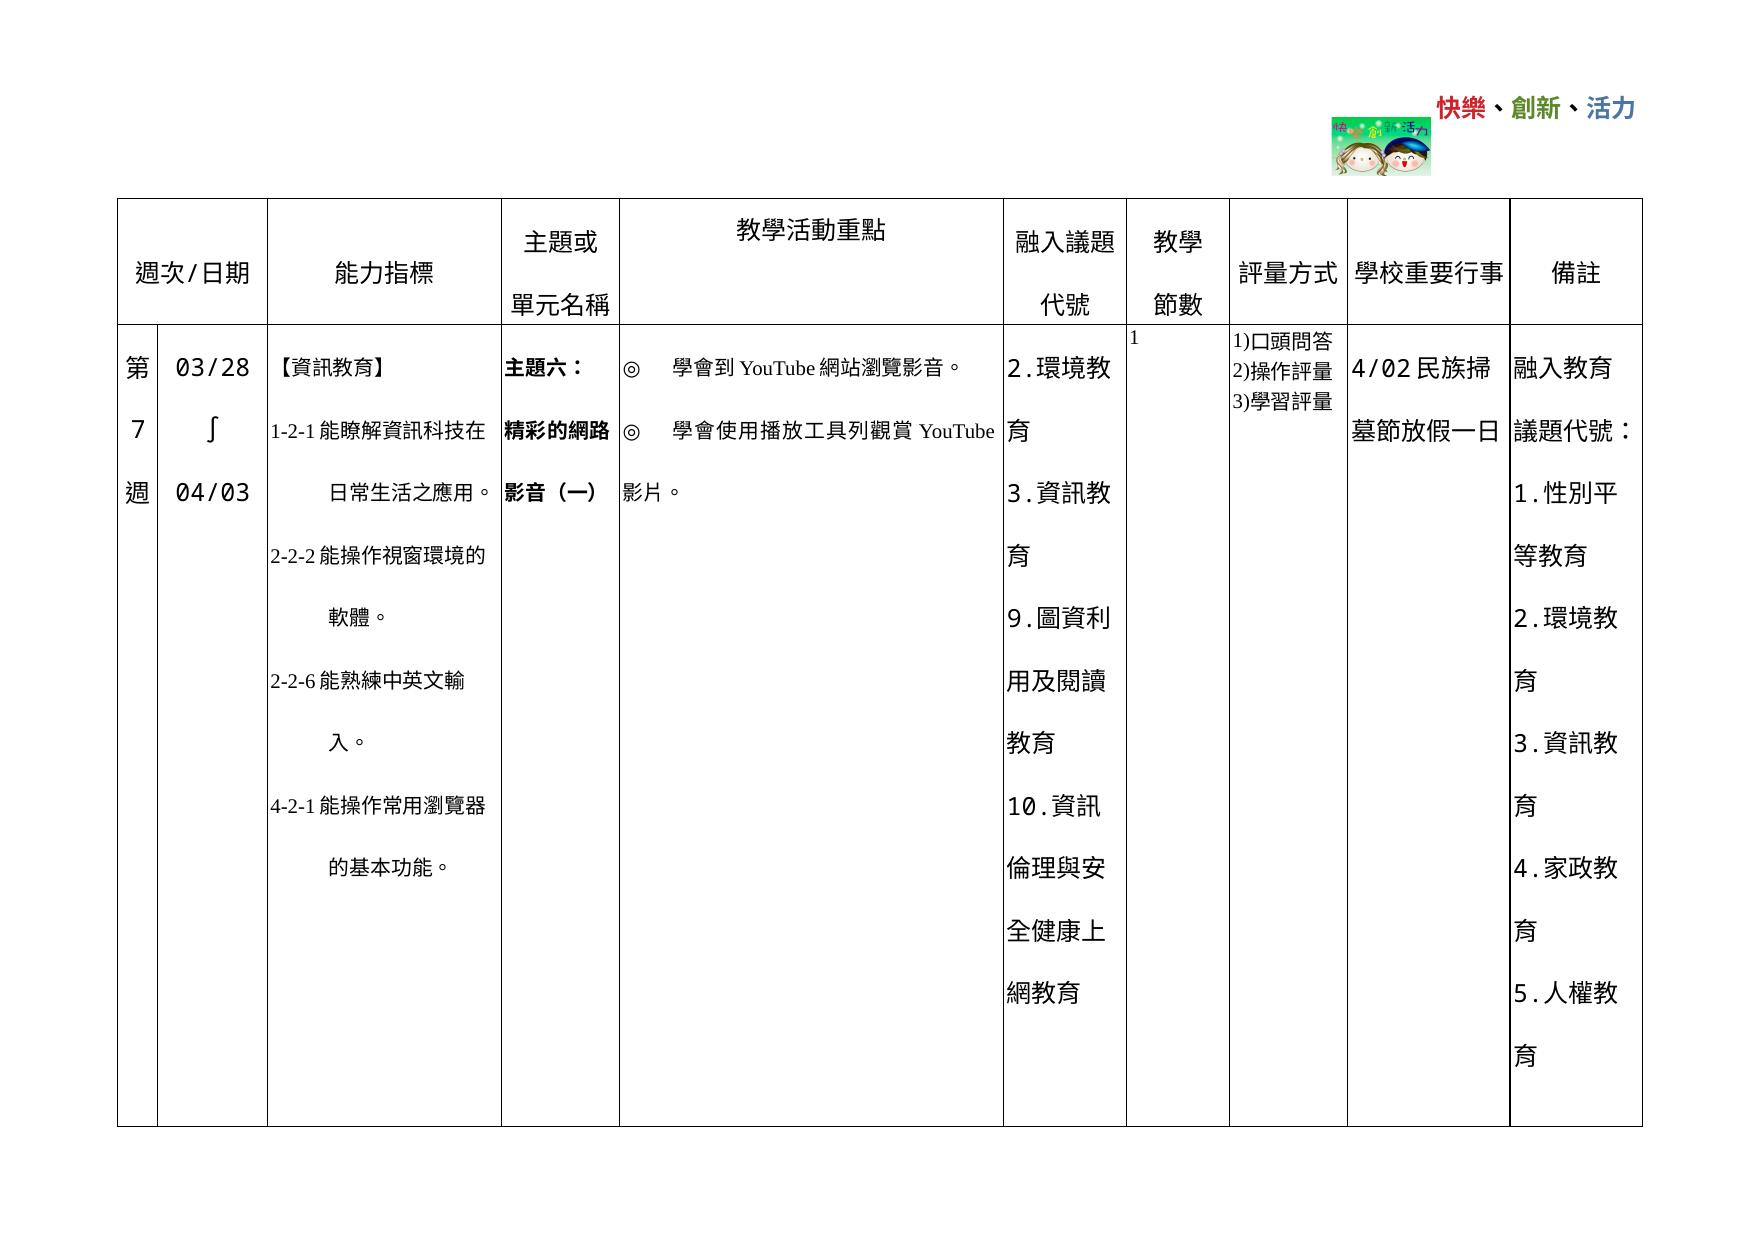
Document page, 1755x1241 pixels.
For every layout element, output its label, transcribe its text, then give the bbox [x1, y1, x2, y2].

table_cell 【資訊教育】 1-2-1能瞭解資訊科技在日常生活之應用。 2-2-2能操作視窗環境的軟體。 2-2-6能熟練中英文輸入。 4-2-1能操作常用瀏覽器的基本功能。 [268, 325, 501, 1126]
table_cell 1)口頭問答 2)操作評量 3)學習評量 [1230, 325, 1347, 1126]
table_header 學校重要行事 [1348, 199, 1509, 324]
table_cell 學會到YouTube網站瀏覽影音。 學會使用播放工具列觀賞YouTube影片。 [620, 325, 1003, 1126]
table_cell 03/28 ∫ 04/03 [158, 325, 267, 1126]
table_header 週次/日期 [118, 199, 267, 324]
table_header 教學活動重點 [620, 199, 1003, 324]
table_header 能力指標 [268, 199, 501, 324]
table_cell 2.環境教育 3.資訊教育 9.圖資利用及閱讀教育 10.資訊倫理與安全健康上網教育 [1004, 325, 1126, 1126]
table_header 評量方式 [1230, 199, 1347, 324]
table_header 教學 節數 [1127, 199, 1229, 324]
table_header 備註 [1511, 199, 1642, 324]
table_cell 主題六： 精彩的網路影音（一） [502, 325, 619, 1126]
table_cell 融入教育 議題代號： 1.性別平等教育 2.環境教育 3.資訊教育 4.家政教育 5.人權教育 [1511, 325, 1642, 1126]
table_cell 4/02民族掃墓節放假一日 [1348, 325, 1509, 1126]
table_header 主題或 單元名稱 [502, 199, 619, 324]
table_cell 第 7 週 [118, 325, 157, 1126]
table_header 融入議題 代號 [1004, 199, 1126, 324]
table_cell 1 [1127, 325, 1229, 1126]
